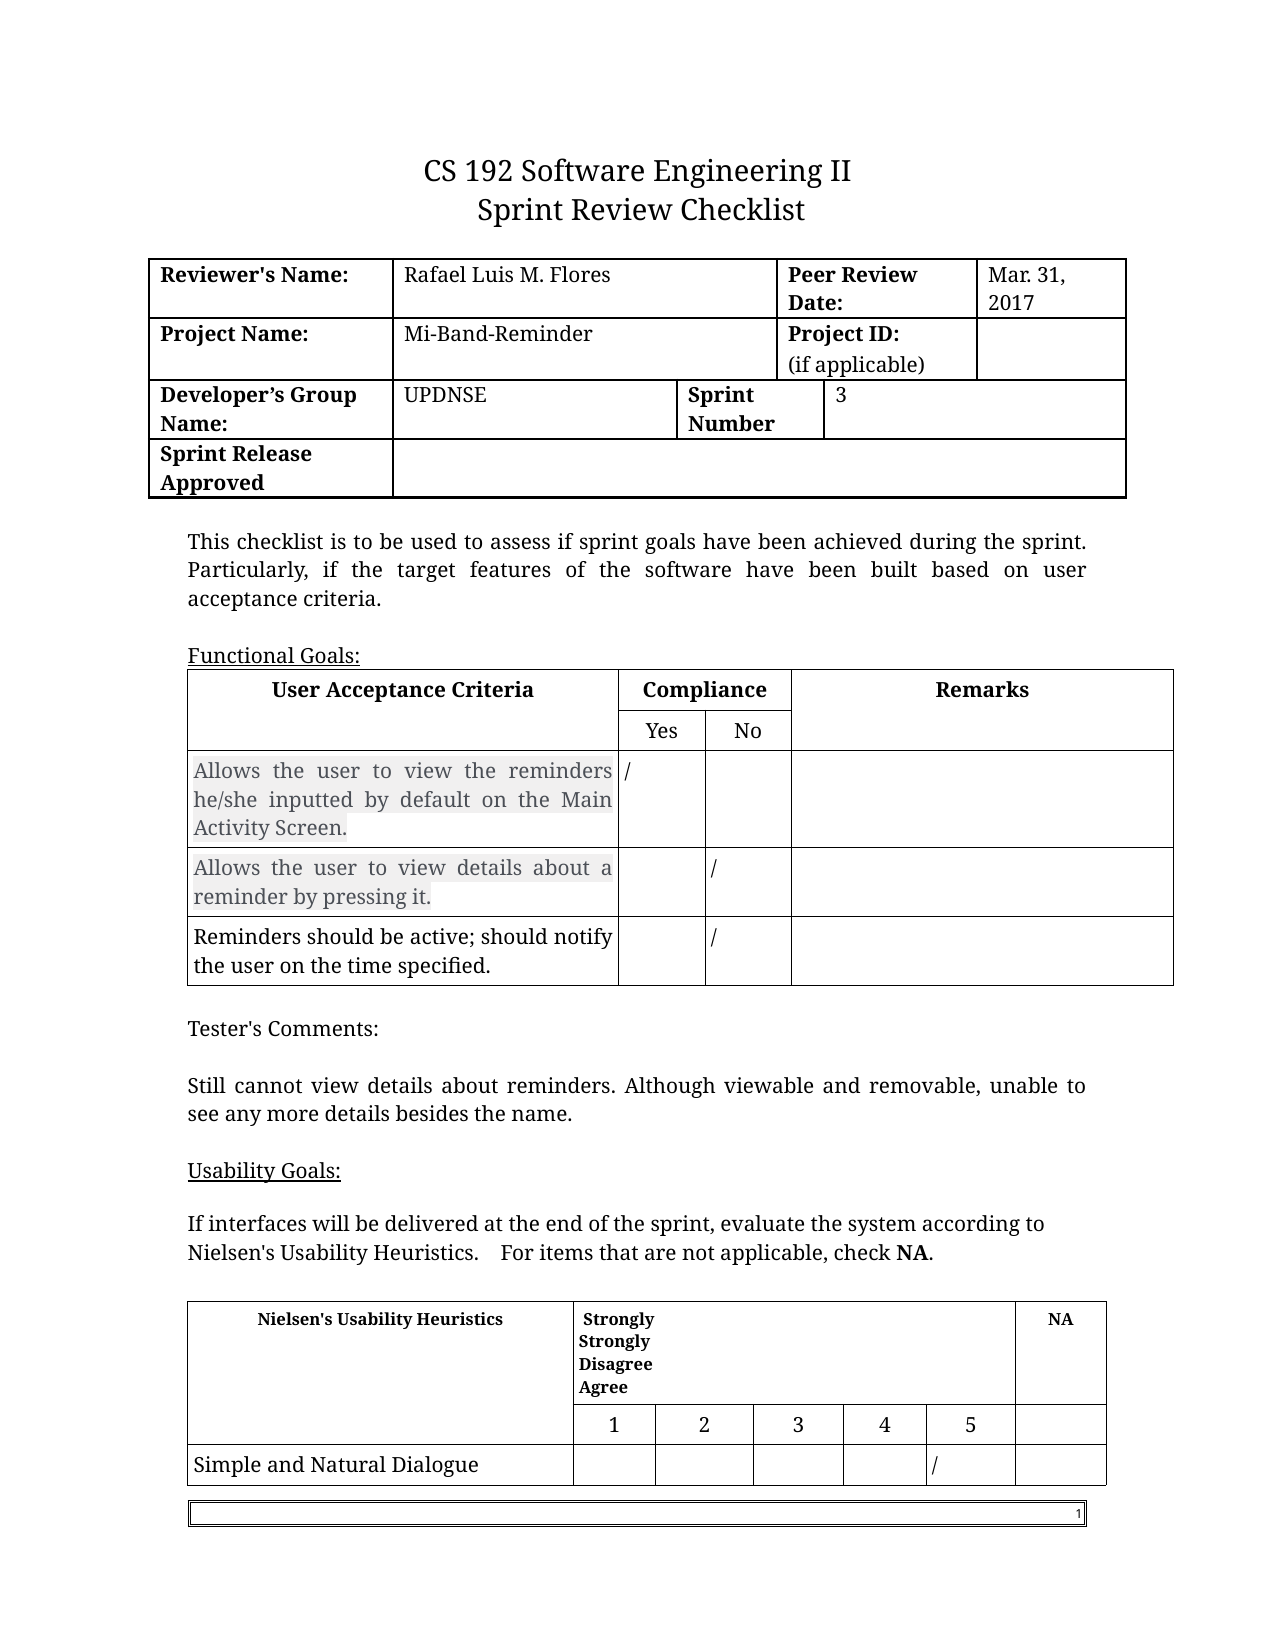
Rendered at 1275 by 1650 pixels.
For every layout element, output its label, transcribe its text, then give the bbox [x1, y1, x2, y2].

table_cell [394, 440, 1125, 496]
table_cell Sprint Release Approved [150, 440, 392, 496]
table_header Peer Review Date: [778, 260, 976, 317]
table_cell Allows the user to view details about a reminder by pressing it. [188, 848, 618, 916]
table_cell 3 [754, 1405, 843, 1444]
table_cell [574, 1445, 655, 1485]
table_cell [792, 751, 1173, 847]
subtitle If interfaces will be delivered at the end of the sprint, evaluate the system according to Nielsen's Usability Heuristics. For items that are not applicable, check NA. [187, 1209, 1087, 1266]
table_header Strongly Strongly Disagree Agree [574, 1302, 1015, 1404]
text Sprint Review Checklist [187, 190, 1087, 229]
table_cell 3 [825, 381, 1125, 437]
table_cell [1016, 1405, 1106, 1444]
table_cell UPDNSE [394, 381, 676, 437]
text Tester's Comments: [187, 1014, 1087, 1042]
table_cell Developer’s Group Name: [150, 381, 392, 437]
table_header User Acceptance Criteria [188, 670, 618, 750]
table_header Nielsen's Usability Heuristics [188, 1302, 573, 1444]
table_cell [619, 917, 705, 985]
table_cell Project Name: [150, 319, 392, 378]
table_cell Allows the user to view the reminders he/she inputted by default on the Main Activity Screen. [188, 751, 618, 847]
table_cell Mi-Band-Reminder [394, 319, 776, 378]
table_header NA [1016, 1302, 1106, 1404]
text Still cannot view details about reminders. Although viewable and removable, unable to see any more details besides the name. [187, 1071, 1087, 1128]
table_cell [619, 848, 705, 916]
table_cell [656, 1445, 753, 1485]
table_cell [978, 319, 1125, 378]
table_cell 5 [927, 1405, 1015, 1444]
table_cell / [706, 848, 791, 916]
table_cell (if applicable) [778, 348, 976, 378]
table_cell Simple and Natural Dialogue [188, 1445, 573, 1485]
table_cell 2 [656, 1405, 753, 1444]
table_cell No [706, 711, 791, 750]
table_cell [792, 848, 1173, 916]
table_cell Sprint Number [678, 381, 823, 437]
table_header Mar. 31, 2017 [978, 260, 1125, 317]
table_header Rafael Luis M. Flores [394, 260, 776, 317]
text Usability Goals: [187, 1156, 1087, 1184]
table_cell [1016, 1445, 1106, 1485]
table_cell / [619, 751, 705, 847]
table_cell Project ID: [778, 319, 976, 348]
table_cell 4 [844, 1405, 926, 1444]
table_cell / [927, 1445, 1015, 1485]
text CS 192 Software Engineering II [187, 150, 1087, 190]
text This checklist is to be used to assess if sprint goals have been achieved during the sprint. Particularly, if the target features of the software have been built based on user acceptance criteria. [187, 527, 1087, 612]
table_header Compliance [619, 670, 791, 709]
table_header Remarks [792, 670, 1173, 750]
table_cell Reminders should be active; should notify the user on the time specified. [188, 917, 618, 985]
table_cell [792, 917, 1173, 985]
table_cell 1 [574, 1405, 655, 1444]
table_cell Yes [619, 711, 705, 750]
text Functional Goals: [187, 641, 1087, 669]
table_header Reviewer's Name: [150, 260, 392, 317]
table_cell [844, 1445, 926, 1485]
table_cell [706, 751, 791, 847]
table_cell [754, 1445, 843, 1485]
table_cell / [706, 917, 791, 985]
